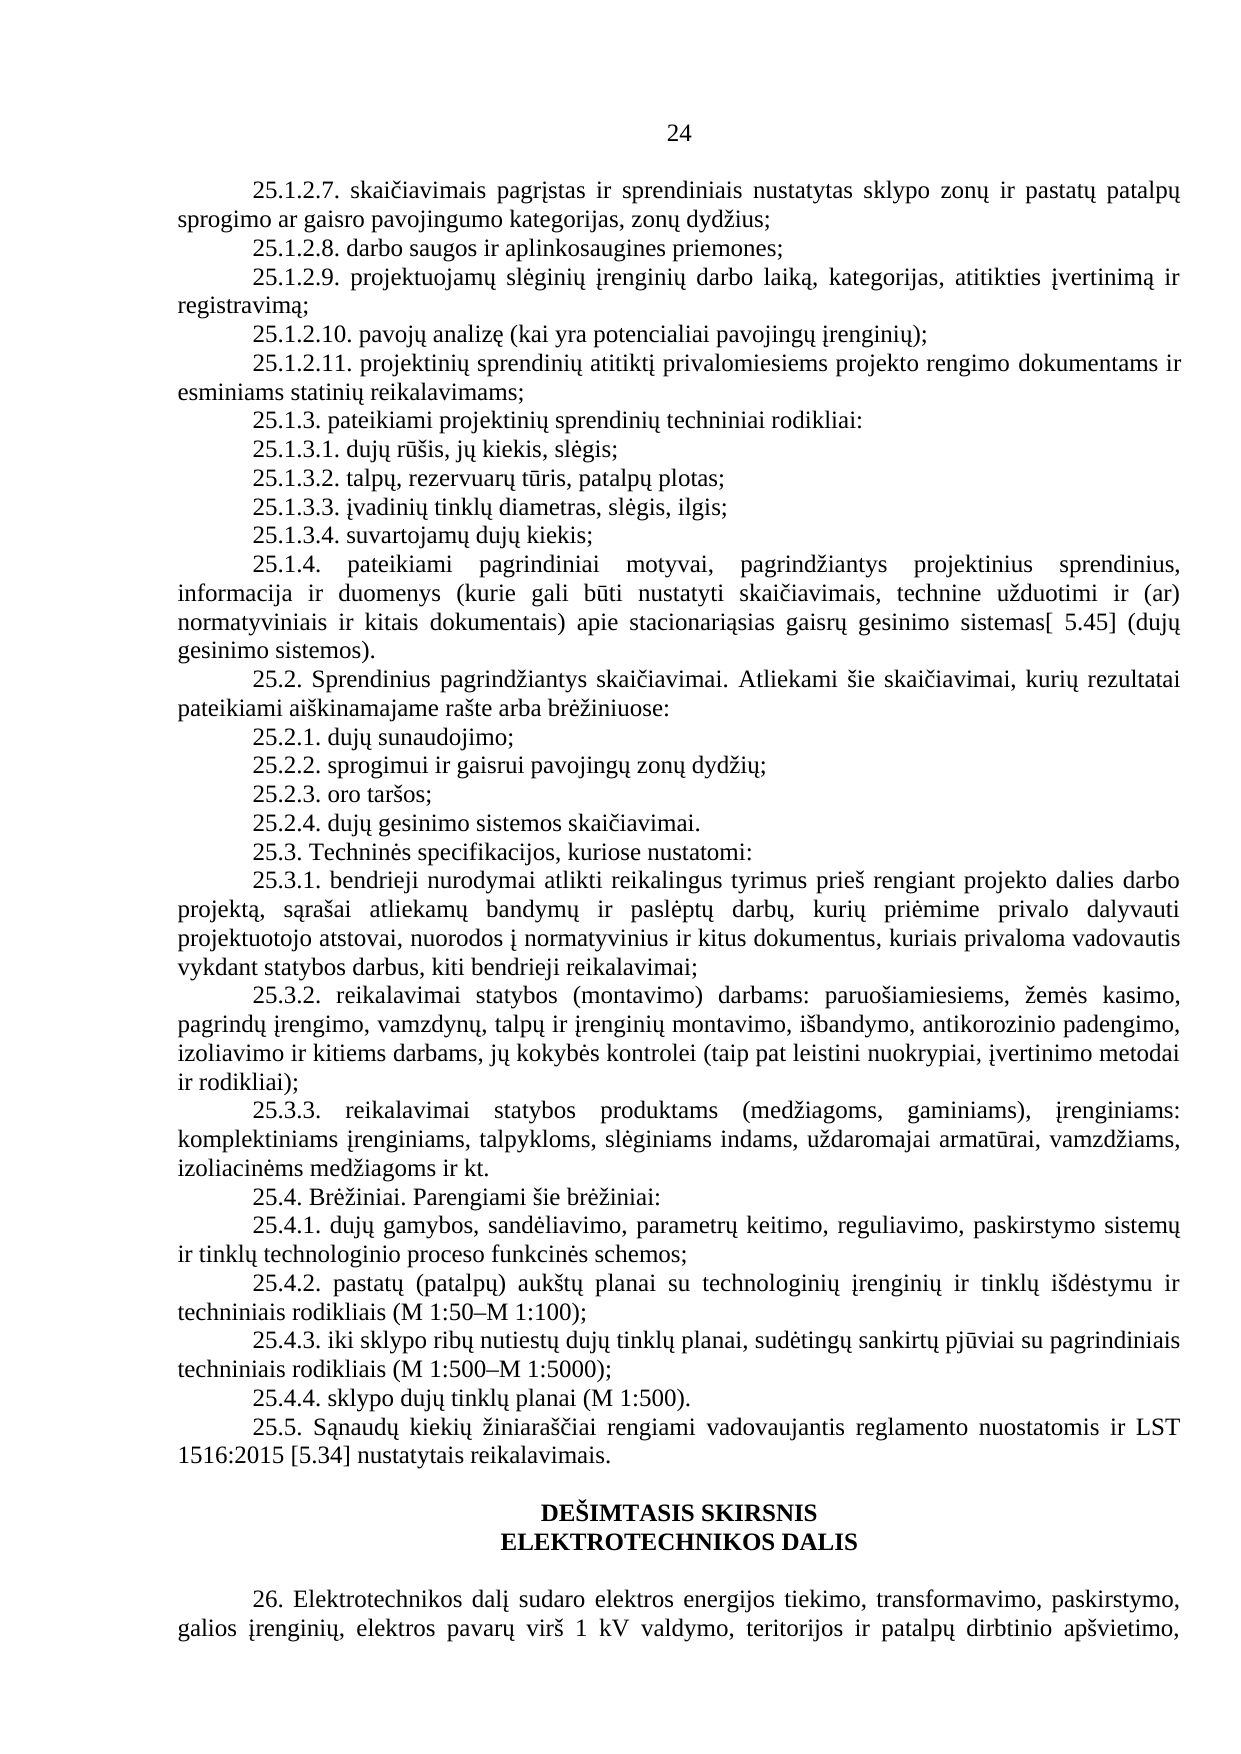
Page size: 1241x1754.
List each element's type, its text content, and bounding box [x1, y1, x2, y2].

text 25.4.1. dujų gamybos, sandėliavimo, parametrų keitimo, reguliavimo, paskirstymo sistemų ir tinklų technologinio proceso funkcinės schemos; [177, 1211, 1181, 1268]
text 25.4. Brėžiniai. Parengiami šie brėžiniai: [177, 1182, 1181, 1211]
text 25.2.1. dujų sunaudojimo; [177, 722, 1181, 751]
text DEŠIMTASIS SKIRSNIS [177, 1498, 1181, 1527]
text 25.3.1. bendrieji nurodymai atlikti reikalingus tyrimus prieš rengiant projekto dalies darbo projektą, sąrašai atliekamų bandymų ir paslėptų darbų, kurių priėmime privalo dalyvauti projektuotojo atstovai, nuorodos į normatyvinius ir kitus dokumentus, kuriais privaloma vadovautis vykdant statybos darbus, kiti bendrieji reikalavimai; [177, 866, 1181, 981]
text 25.4.2. pastatų (patalpų) aukštų planai su technologinių įrenginių ir tinklų išdėstymu ir techniniais rodikliais (M 1:50–M 1:100); [177, 1268, 1181, 1326]
text 25.3.2. reikalavimai statybos (montavimo) darbams: paruošiamiesiems, žemės kasimo, pagrindų įrengimo, vamzdynų, talpų ir įrenginių montavimo, išbandymo, antikorozinio padengimo, izoliavimo ir kitiems darbams, jų kokybės kontrolei (taip pat leistini nuokrypiai, įvertinimo metodai ir rodikliai); [177, 981, 1181, 1096]
text 25.1.2.7. skaičiavimais pagrįstas ir sprendiniais nustatytas sklypo zonų ir pastatų patalpų sprogimo ar gaisro pavojingumo kategorijas, zonų dydžius; [177, 176, 1181, 233]
text 26. Elektrotechnikos dalį sudaro elektros energijos tiekimo, transformavimo, paskirstymo, galios įrenginių, elektros pavarų virš 1 kV valdymo, teritorijos ir patalpų dirbtinio apšvietimo, [177, 1584, 1181, 1642]
text 25.3.3. reikalavimai statybos produktams (medžiagoms, gaminiams), įrenginiams: komplektiniams įrenginiams, talpykloms, slėginiams indams, uždaromajai armatūrai, vamzdžiams, izoliacinėms medžiagoms ir kt. [177, 1096, 1181, 1182]
text 25.2.3. oro taršos; [177, 779, 1181, 808]
text 25.1.2.11. projektinių sprendinių atitiktį privalomiesiems projekto rengimo dokumentams ir esminiams statinių reikalavimams; [177, 348, 1181, 406]
text 25.1.2.8. darbo saugos ir aplinkosaugines priemones; [177, 233, 1181, 262]
text 25.5. Sąnaudų kiekių žiniaraščiai rengiami vadovaujantis reglamento nuostatomis ir LST 1516:2015 [5.34] nustatytais reikalavimais. [177, 1412, 1181, 1469]
text 25.1.3.1. dujų rūšis, jų kiekis, slėgis; [177, 434, 1181, 463]
text 25.1.3.2. talpų, rezervuarų tūris, patalpų plotas; [177, 463, 1181, 492]
text 25.1.3. pateikiami projektinių sprendinių techniniai rodikliai: [177, 406, 1181, 434]
text 25.2.4. dujų gesinimo sistemos skaičiavimai. [177, 808, 1181, 837]
text 25.4.4. sklypo dujų tinklų planai (M 1:500). [177, 1383, 1181, 1412]
text ELEKTROTECHNIKOS DALIS [177, 1527, 1181, 1556]
text 25.3. Techninės specifikacijos, kuriose nustatomi: [177, 837, 1181, 866]
text 25.2. Sprendinius pagrindžiantys skaičiavimai. Atliekami šie skaičiavimai, kurių rezultatai pateikiami aiškinamajame rašte arba brėžiniuose: [177, 664, 1181, 722]
text 25.1.3.4. suvartojamų dujų kiekis; [177, 521, 1181, 549]
text 25.1.4. pateikiami pagrindiniai motyvai, pagrindžiantys projektinius sprendinius, informacija ir duomenys (kurie gali būti nustatyti skaičiavimais, technine užduotimi ir (ar) normatyviniais ir kitais dokumentais) apie stacionariąsias gaisrų gesinimo sistemas[ 5.45] (dujų gesinimo sistemos). [177, 549, 1181, 664]
text 25.2.2. sprogimui ir gaisrui pavojingų zonų dydžių; [177, 751, 1181, 779]
text 25.1.2.10. pavojų analizę (kai yra potencialiai pavojingų įrenginių); [177, 319, 1181, 348]
text 25.1.2.9. projektuojamų slėginių įrenginių darbo laiką, kategorijas, atitikties įvertinimą ir registravimą; [177, 262, 1181, 319]
text 25.4.3. iki sklypo ribų nutiestų dujų tinklų planai, sudėtingų sankirtų pjūviai su pagrindiniais techniniais rodikliais (M 1:500–M 1:5000); [177, 1326, 1181, 1383]
text 25.1.3.3. įvadinių tinklų diametras, slėgis, ilgis; [177, 492, 1181, 521]
